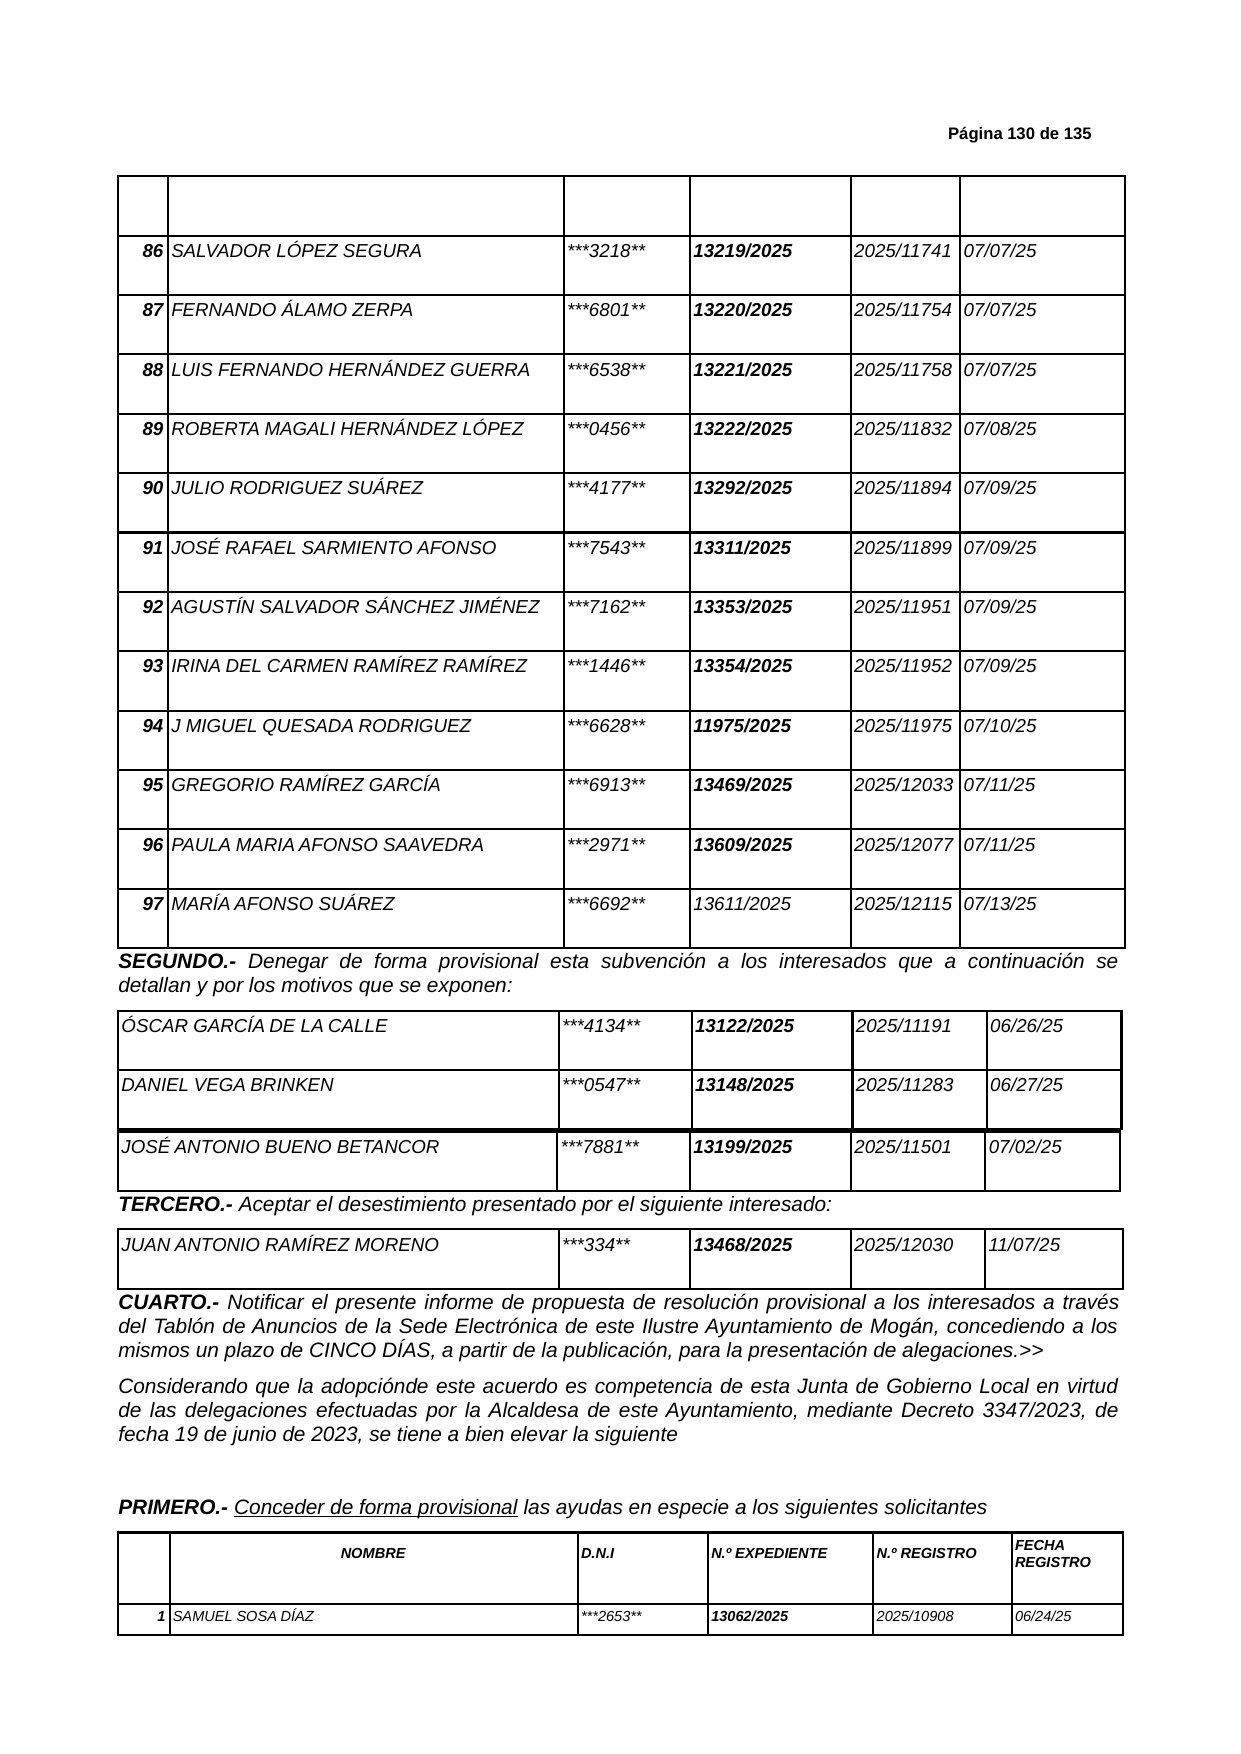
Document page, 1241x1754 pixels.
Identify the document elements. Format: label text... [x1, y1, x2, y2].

table_cell 2025/12077 [852, 830, 959, 888]
table_cell 13354/2025 [691, 652, 850, 709]
table_cell 09/07/25 [961, 652, 1124, 709]
table_cell 2025/11899 [852, 534, 959, 591]
table_cell ***6538** [565, 355, 689, 413]
table_header 13199/2025 [691, 1133, 850, 1190]
table_cell 13221/2025 [691, 355, 850, 413]
table_cell 13219/2025 [691, 237, 850, 294]
table_cell 92 [119, 593, 167, 650]
table_cell 07/07/25 [961, 355, 1124, 413]
table_header D.N.I [579, 1534, 707, 1603]
table_cell ***6801** [565, 296, 689, 353]
table_cell ROBERTA MAGALI HERNÁNDEZ LÓPEZ [169, 415, 563, 472]
table_cell ***7162** [565, 593, 689, 650]
table_cell MARÍA AFONSO SUÁREZ [169, 890, 563, 947]
table_header 2025/11191 [854, 1012, 986, 1069]
table_header FECHA REGISTRO [1013, 1534, 1122, 1603]
table_cell 08/07/25 [961, 415, 1124, 472]
table_cell JOSÉ RAFAEL SARMIENTO AFONSO [169, 534, 563, 591]
table_cell ***6692** [565, 890, 689, 947]
table_cell 2025/11832 [852, 415, 959, 472]
table_cell 07/07/25 [961, 296, 1124, 353]
table_cell J MIGUEL QUESADA RODRIGUEZ [169, 712, 563, 769]
table_cell ***4177** [565, 474, 689, 531]
table_cell 24/06/25 [1013, 1605, 1122, 1634]
table_cell ***0547** [560, 1071, 691, 1128]
table_cell 11/07/25 [961, 830, 1124, 888]
table_cell 2025/11975 [852, 712, 959, 769]
table_cell 11975/2025 [691, 712, 850, 769]
table_cell 97 [119, 890, 167, 947]
table_cell AGUSTÍN SALVADOR SÁNCHEZ JIMÉNEZ [169, 593, 563, 650]
table_cell 13611/2025 [691, 890, 850, 947]
table_header 2025/11501 [852, 1133, 984, 1190]
table_cell [961, 177, 1124, 234]
table_cell 2025/11952 [852, 652, 959, 709]
table_cell 91 [119, 534, 167, 591]
table_header 2025/12030 [852, 1230, 984, 1288]
table_cell LUIS FERNANDO HERNÁNDEZ GUERRA [169, 355, 563, 413]
table_header 02/07/25 [986, 1133, 1119, 1190]
table_cell DANIEL VEGA BRINKEN [119, 1071, 558, 1128]
text TERCERO.- Aceptar el desestimiento presentado por el siguiente interesado: [118, 1192, 1122, 1216]
table_cell FERNANDO ÁLAMO ZERPA [169, 296, 563, 353]
text CUARTO.- Notificar el presente informe de propuesta de resolución provisional a los interesados a través del Tablón de Anuncios de la Sede Electrónica de este Ilustre Ayuntamiento de Mogán, concediendo a los mismos un plazo de CINCO DÍAS, a partir de la publicación, para la presentación de alegaciones.>> [118, 1290, 1122, 1362]
table_cell 2025/11283 [854, 1071, 986, 1128]
table_header JOSÉ ANTONIO BUENO BETANCOR [119, 1133, 556, 1190]
table_header NOMBRE [171, 1534, 577, 1603]
table_header ***4134** [560, 1012, 691, 1069]
table_cell 11/07/25 [961, 771, 1124, 828]
table_cell 2025/11758 [852, 355, 959, 413]
table_cell [119, 177, 167, 234]
table_cell 88 [119, 355, 167, 413]
table_cell 13220/2025 [691, 296, 850, 353]
table_header JUAN ANTONIO RAMÍREZ MORENO [119, 1230, 558, 1288]
table_cell 09/07/25 [961, 474, 1124, 531]
table_cell 13/07/25 [961, 890, 1124, 947]
table_cell 87 [119, 296, 167, 353]
table_cell IRINA DEL CARMEN RAMÍREZ RAMÍREZ [169, 652, 563, 709]
table_cell 95 [119, 771, 167, 828]
table_cell ***2971** [565, 830, 689, 888]
table_cell 94 [119, 712, 167, 769]
table_cell ***6913** [565, 771, 689, 828]
table_cell 13062/2025 [709, 1605, 872, 1634]
table_cell 13469/2025 [691, 771, 850, 828]
table_header N.º EXPEDIENTE [709, 1534, 872, 1603]
table_header ***334** [560, 1230, 689, 1288]
table_cell 10/07/25 [961, 712, 1124, 769]
table_cell 96 [119, 830, 167, 888]
table_cell 13311/2025 [691, 534, 850, 591]
table_cell 13222/2025 [691, 415, 850, 472]
table_cell 13148/2025 [693, 1071, 851, 1128]
table_cell 2025/11894 [852, 474, 959, 531]
table_cell 86 [119, 237, 167, 294]
table_cell PAULA MARIA AFONSO SAAVEDRA [169, 830, 563, 888]
table_header 13122/2025 [693, 1012, 851, 1069]
table_cell JULIO RODRIGUEZ SUÁREZ [169, 474, 563, 531]
table_cell GREGORIO RAMÍREZ GARCÍA [169, 771, 563, 828]
table_cell 89 [119, 415, 167, 472]
table_cell 93 [119, 652, 167, 709]
table_cell 09/07/25 [961, 593, 1124, 650]
table_cell ***7543** [565, 534, 689, 591]
table_cell 13353/2025 [691, 593, 850, 650]
table_cell 1 [119, 1605, 169, 1634]
table_header 26/06/25 [988, 1012, 1120, 1069]
table_header ÓSCAR GARCÍA DE LA CALLE [119, 1012, 558, 1069]
table_cell ***1446** [565, 652, 689, 709]
table_header ***7881** [558, 1133, 689, 1190]
table_cell ***2653** [579, 1605, 707, 1634]
table_cell ***0456** [565, 415, 689, 472]
table_cell [852, 177, 959, 234]
table_cell ***3218** [565, 237, 689, 294]
table_cell SAMUEL SOSA DÍAZ [171, 1605, 577, 1634]
table_cell 2025/12033 [852, 771, 959, 828]
table_cell 2025/11741 [852, 237, 959, 294]
text Considerando que la adopciónde este acuerdo es competencia de esta Junta de Gobierno Local en virtud de las delegaciones efectuadas por la Alcaldesa de este Ayuntamiento, mediante Decreto 3347/2023, de fecha 19 de junio de 2023, se tiene a bien elevar la siguiente [118, 1374, 1122, 1446]
table_cell 2025/11754 [852, 296, 959, 353]
table_cell 2025/12115 [852, 890, 959, 947]
table_header 13468/2025 [691, 1230, 850, 1288]
table_cell 90 [119, 474, 167, 531]
table_cell 13292/2025 [691, 474, 850, 531]
table_cell 09/07/25 [961, 534, 1124, 591]
table_cell 2025/11951 [852, 593, 959, 650]
table_cell ***6628** [565, 712, 689, 769]
table_cell 2025/10908 [874, 1605, 1011, 1634]
table_cell [565, 177, 689, 234]
table_cell 27/06/25 [988, 1071, 1120, 1128]
text SEGUNDO.- Denegar de forma provisional esta subvención a los interesados que a continuación se detallan y por los motivos que se exponen: [118, 949, 1122, 997]
text PRIMERO.- Conceder de forma provisional las ayudas en especie a los siguientes solicitantes [118, 1495, 1122, 1519]
table_header N.º REGISTRO [874, 1534, 1011, 1603]
table_header [119, 1534, 169, 1603]
table_header 11/07/25 [986, 1230, 1122, 1288]
table_cell 13609/2025 [691, 830, 850, 888]
table_cell [169, 177, 563, 234]
table_cell [691, 177, 850, 234]
table_cell 07/07/25 [961, 237, 1124, 294]
table_cell SALVADOR LÓPEZ SEGURA [169, 237, 563, 294]
